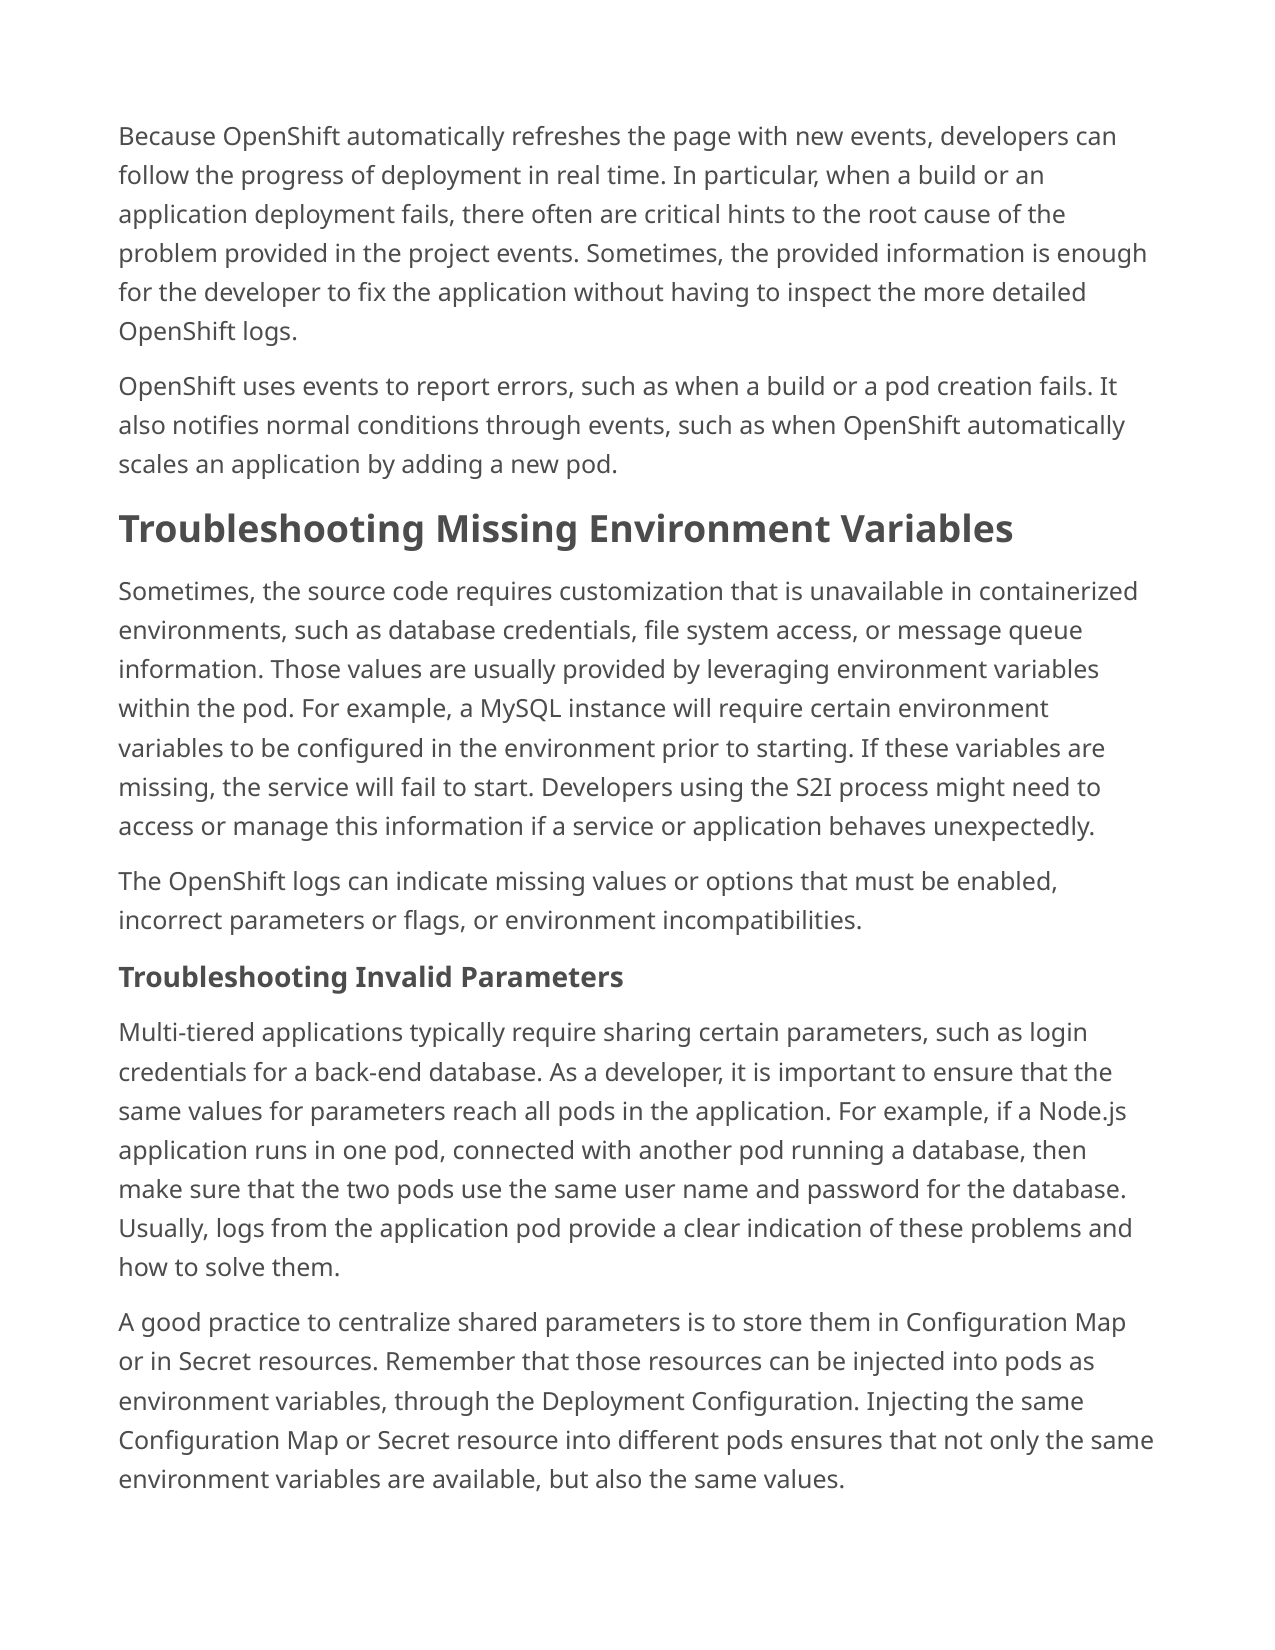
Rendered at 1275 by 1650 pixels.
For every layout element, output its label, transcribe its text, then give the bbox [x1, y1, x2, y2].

text OpenShift uses events to report errors, such as when a build or a pod creation fails. It also notifies normal conditions through events, such as when OpenShift automatically scales an application by adding a new pod. [118, 369, 1157, 481]
text The OpenShift logs can indicate missing values or options that must be enabled, incorrect parameters or flags, or environment incompatibilities. [118, 863, 1157, 937]
text A good practice to centralize shared parameters is to store them in Configuration Map or in Secret resources. Remember that those resources can be injected into pods as environment variables, through the Deployment Configuration. Injecting the same Configuration Map or Secret resource into different pods ensures that not only the same environment variables are available, but also the same values. [118, 1305, 1157, 1496]
subtitle Troubleshooting Missing Environment Variables [118, 502, 1157, 553]
text Multi-tiered applications typically require sharing certain parameters, such as login credentials for a back-end database. As a developer, it is important to ensure that the same values for parameters reach all pods in the application. For example, if a Node.js application runs in one pod, connected with another pod running a database, then make sure that the two pods use the same user name and password for the database. Usually, logs from the application pod provide a clear indication of these problems and how to solve them. [118, 1015, 1157, 1284]
text Sometimes, the source code requires customization that is unavailable in containerized environments, such as database credentials, file system access, or message queue information. Those values are usually provided by leveraging environment variables within the pod. For example, a MySQL instance will require certain environment variables to be configured in the environment prior to starting. If these variables are missing, the service will fail to start. Developers using the S2I process might need to access or manage this information if a service or application behaves unexpectedly. [118, 574, 1157, 843]
text Because OpenShift automatically refreshes the page with new events, developers can follow the progress of deployment in real time. In particular, when a build or an application deployment fails, there often are critical hints to the root cause of the problem provided in the project events. Sometimes, the provided information is enough for the developer to fix the application without having to inspect the more detailed OpenShift logs. [118, 118, 1157, 348]
subtitle Troubleshooting Invalid Parameters [118, 957, 1157, 996]
